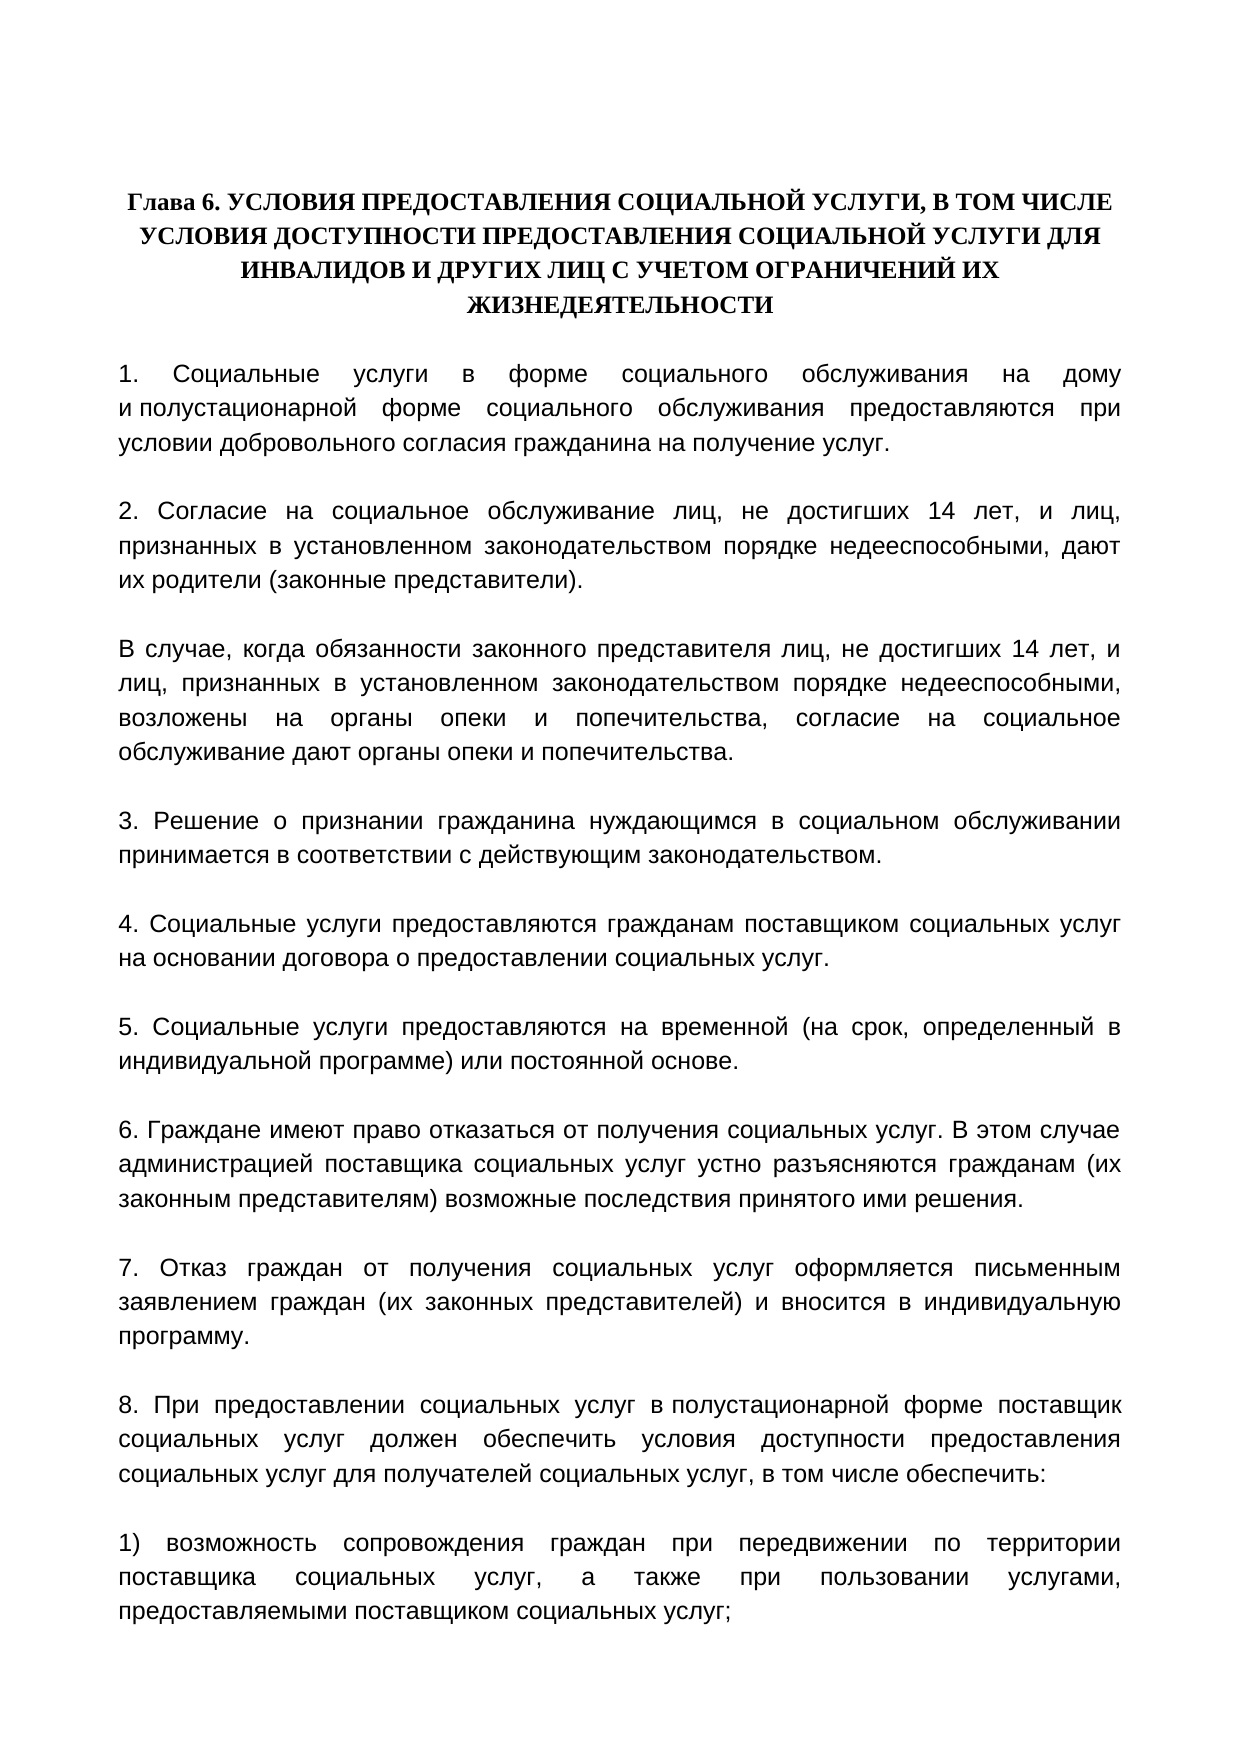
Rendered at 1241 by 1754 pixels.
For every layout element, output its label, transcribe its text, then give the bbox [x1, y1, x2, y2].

text 2. Согласие на социальное обслуживание лиц, не достигших 14 лет, и лиц, признанных в установленном законодательством порядке недееспособными, дают их родители (законные представители). [118, 491, 1122, 594]
text 6. Граждане имеют право отказаться от получения социальных услуг. В этом случае администрацией поставщика социальных услуг устно разъясняются гражданам (их законным представителям) возможные последствия принятого ими решения. [118, 1109, 1122, 1212]
text 3. Решение о признании гражданина нуждающимся в социальном обслуживании принимается в соответствии с действующим законодательством. [118, 800, 1122, 869]
text 1. Социальные услуги в форме социального обслуживания на дому и полустационарной форме социального обслуживания предоставляются при условии добровольного согласия гражданина на получение услуг. [118, 353, 1122, 456]
text 1) возможность сопровождения граждан при передвижении по территории поставщика социальных услуг, а также при пользовании услугами, предоставляемыми поставщиком социальных услуг; [118, 1522, 1122, 1625]
subtitle Глава 6. УСЛОВИЯ ПРЕДОСТАВЛЕНИЯ СОЦИАЛЬНОЙ УСЛУГИ, В ТОМ ЧИСЛЕ УСЛОВИЯ ДОСТУПНОСТИ ПРЕДОСТАВЛЕНИЯ СОЦИАЛЬНОЙ УСЛУГИ ДЛЯ ИНВАЛИДОВ И ДРУГИХ ЛИЦ С УЧЕТОМ ОГРАНИЧЕНИЙ ИХ ЖИЗНЕДЕЯТЕЛЬНОСТИ [118, 118, 1122, 319]
text 5. Социальные услуги предоставляются на временной (на срок, определенный в индивидуальной программе) или постоянной основе. [118, 1006, 1122, 1075]
text 8. При предоставлении социальных услуг в полустационарной форме поставщик социальных услуг должен обеспечить условия доступности предоставления социальных услуг для получателей социальных услуг, в том числе обеспечить: [118, 1384, 1122, 1487]
text 7. Отказ граждан от получения социальных услуг оформляется письменным заявлением граждан (их законных представителей) и вносится в индивидуальную программу. [118, 1247, 1122, 1350]
text 4. Социальные услуги предоставляются гражданам поставщиком социальных услуг на основании договора о предоставлении социальных услуг. [118, 903, 1122, 972]
text В случае, когда обязанности законного представителя лиц, не достигших 14 лет, и лиц, признанных в установленном законодательством порядке недееспособными, возложены на органы опеки и попечительства, согласие на социальное обслуживание дают органы опеки и попечительства. [118, 628, 1122, 766]
